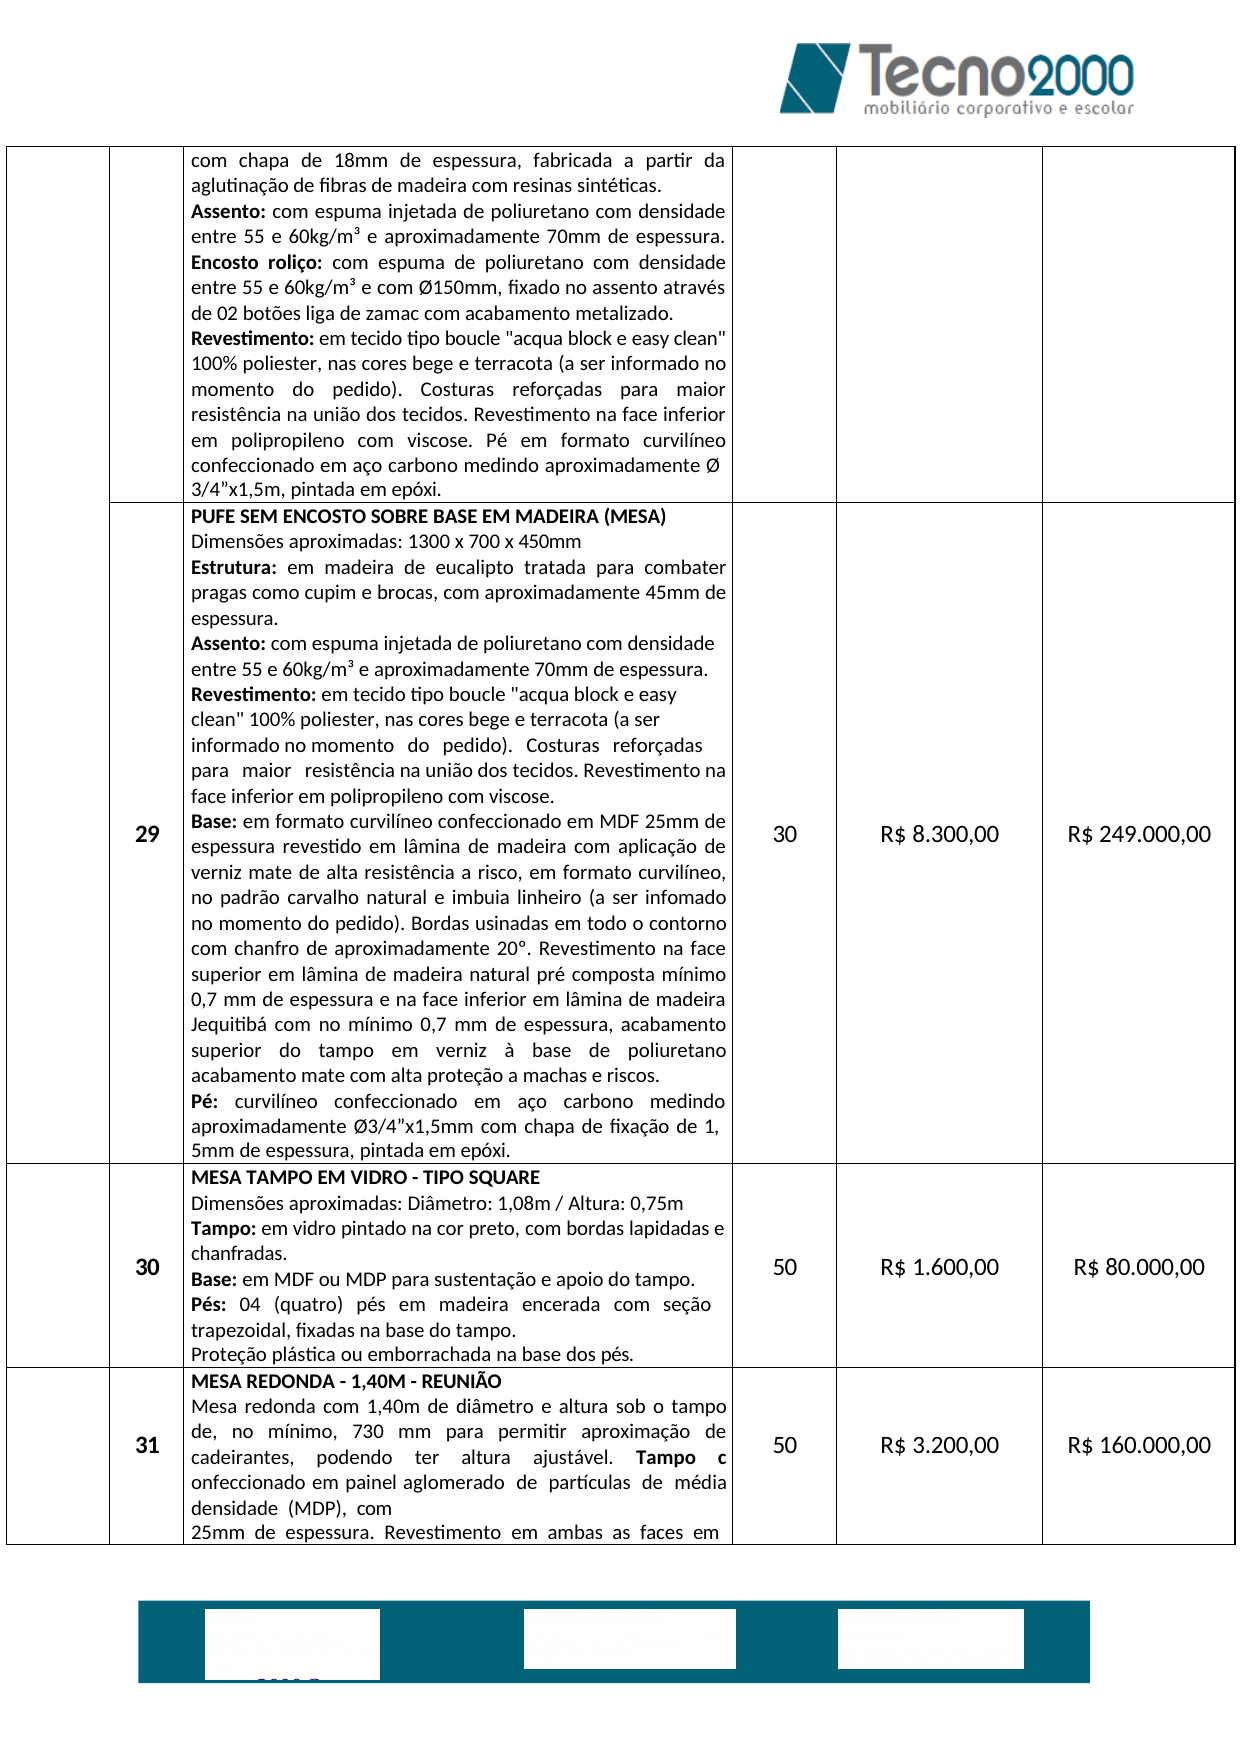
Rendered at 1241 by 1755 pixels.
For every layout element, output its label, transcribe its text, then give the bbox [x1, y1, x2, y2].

table_cell 30 [733, 503, 836, 1163]
table_cell 30 [110, 1164, 183, 1367]
table_cell [7, 1368, 109, 1544]
table_header [110, 147, 183, 502]
table_cell R$ 249.000,00 [1043, 503, 1234, 1163]
table_cell [7, 1164, 109, 1367]
table_cell PUFE SEM ENCOSTO SOBRE BASE EM MADEIRA (MESA) Dimensões aproximadas: 1300 x 700 x 450mm Estrutura: em madeira de eucalipto tratada para combater pragas como cupim e brocas, com aproximadamente 45mm de espessura. Assento: com espuma injetada de poliuretano com densidade entre 55 e 60kg/m³ e aproximadamente 70mm de espessura. Revestimento: em tecido tipo boucle "acqua block e easy clean" 100% poliester, nas cores bege e terracota (a ser informado no momento do pedido). Costuras reforçadas para maior resistência na união dos tecidos. Revestimento na face inferior em polipropileno com viscose. Base: em formato curvilíneo confeccionado em MDF 25mm de espessura revestido em lâmina de madeira com aplicação de verniz mate de alta resistência a risco, em formato curvilíneo, no padrão carvalho natural e imbuia linheiro (a ser infomado no momento do pedido). Bordas usinadas em todo o contorno com chanfro de aproximadamente 20º. Revestimento na face superior em lâmina de madeira natural pré composta mínimo 0,7 mm de espessura e na face inferior em lâmina de madeira Jequitibá com no mínimo 0,7 mm de espessura, acabamento superior do tampo em verniz à base de poliuretano acabamento mate com alta proteção a machas e riscos. Pé: curvilíneo confeccionado em aço carbono medindo aproximadamente Ø3/4”x1,5mm com chapa de fixação de 1, 5mm de espessura, pintada em epóxi. [184, 503, 732, 1163]
table_cell R$ 160.000,00 [1043, 1368, 1234, 1544]
table_cell R$ 8.300,00 [837, 503, 1042, 1163]
table_cell R$ 80.000,00 [1043, 1164, 1234, 1367]
table_cell R$ 3.200,00 [837, 1368, 1042, 1544]
table_cell 29 [110, 503, 183, 1163]
table_cell MESA REDONDA - 1,40M - REUNIÃO Mesa redonda com 1,40m de diâmetro e altura sob o tampo de, no mínimo, 730 mm para permitir aproximação de cadeirantes, podendo ter altura ajustável. Tampo c onfeccionado em painel aglomerado de partículas de média densidade (MDP), com 25mm de espessura. Revestimento em ambas as faces em [184, 1368, 732, 1544]
table_header [837, 147, 1042, 502]
table_cell 50 [733, 1164, 836, 1367]
table_header com chapa de 18mm de espessura, fabricada a partir da aglutinação de fibras de madeira com resinas sintéticas. Assento: com espuma injetada de poliuretano com densidade entre 55 e 60kg/m³ e aproximadamente 70mm de espessura. Encosto roliço: com espuma de poliuretano com densidade entre 55 e 60kg/m³ e com Ø150mm, fixado no assento através de 02 botões liga de zamac com acabamento metalizado. Revestimento: em tecido tipo boucle "acqua block e easy clean" 100% poliester, nas cores bege e terracota (a ser informado no momento do pedido). Costuras reforçadas para maior resistência na união dos tecidos. Revestimento na face inferior em polipropileno com viscose. Pé em formato curvilíneo confeccionado em aço carbono medindo aproximadamente Ø 3/4”x1,5m, pintada em epóxi. [184, 147, 732, 502]
table_header [733, 147, 836, 502]
table_cell R$ 1.600,00 [837, 1164, 1042, 1367]
table_cell MESA TAMPO EM VIDRO - TIPO SQUARE Dimensões aproximadas: Diâmetro: 1,08m / Altura: 0,75m Tampo: em vidro pintado na cor preto, com bordas lapidadas e chanfradas. Base: em MDF ou MDP para sustentação e apoio do tampo. Pés: 04 (quatro) pés em madeira encerada com seção trapezoidal, fixadas na base do tampo. Proteção plástica ou emborrachada na base dos pés. [184, 1164, 732, 1367]
table_header [1043, 147, 1234, 502]
table_header [7, 147, 109, 1163]
table_cell 31 [110, 1368, 183, 1544]
table_cell 50 [733, 1368, 836, 1544]
